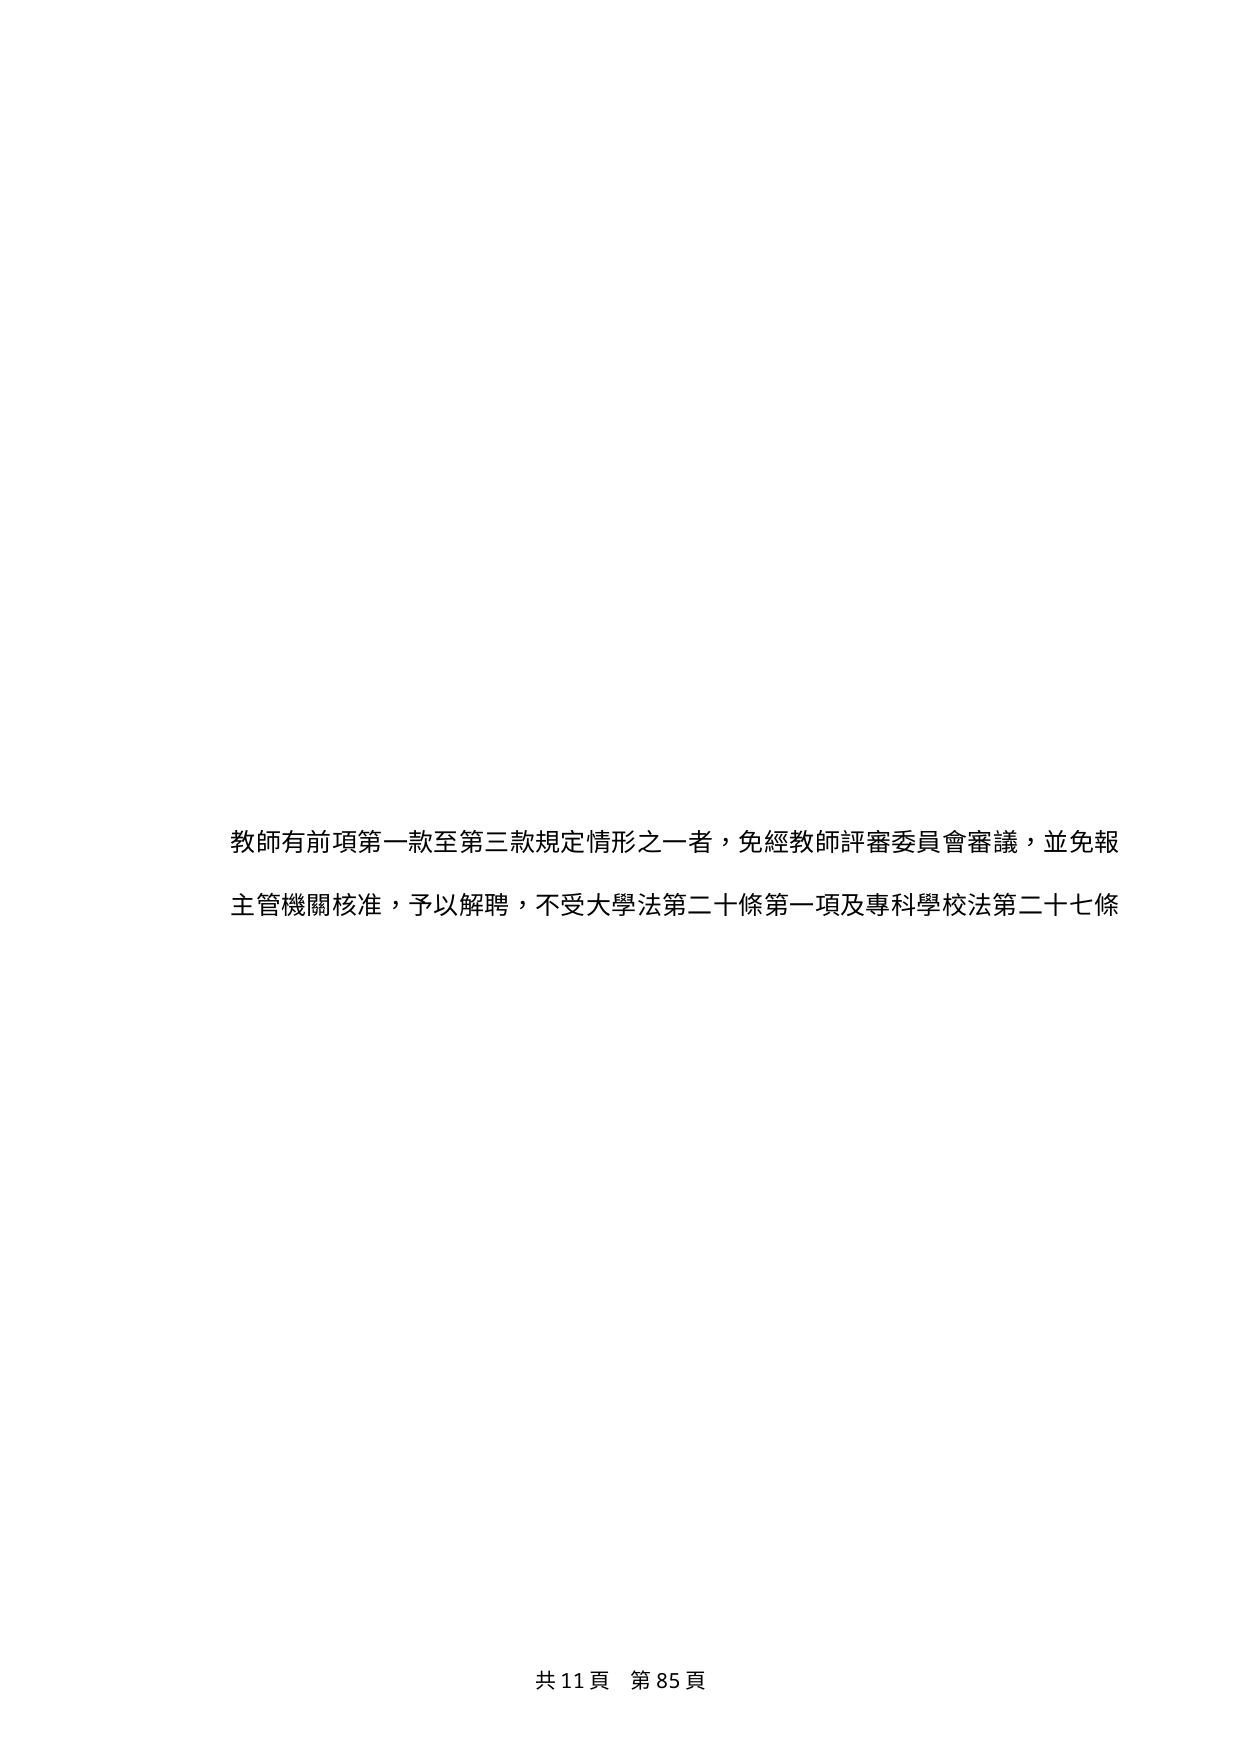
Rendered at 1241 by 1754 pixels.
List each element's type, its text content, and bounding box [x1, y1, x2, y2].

text 教師有前項第一款至第三款規定情形之一者，免經教師評審委員會審議，並免報主管機關核准，予以解聘，不受大學法第二十條第一項及專科學校法第二十七條 [230, 799, 1122, 924]
